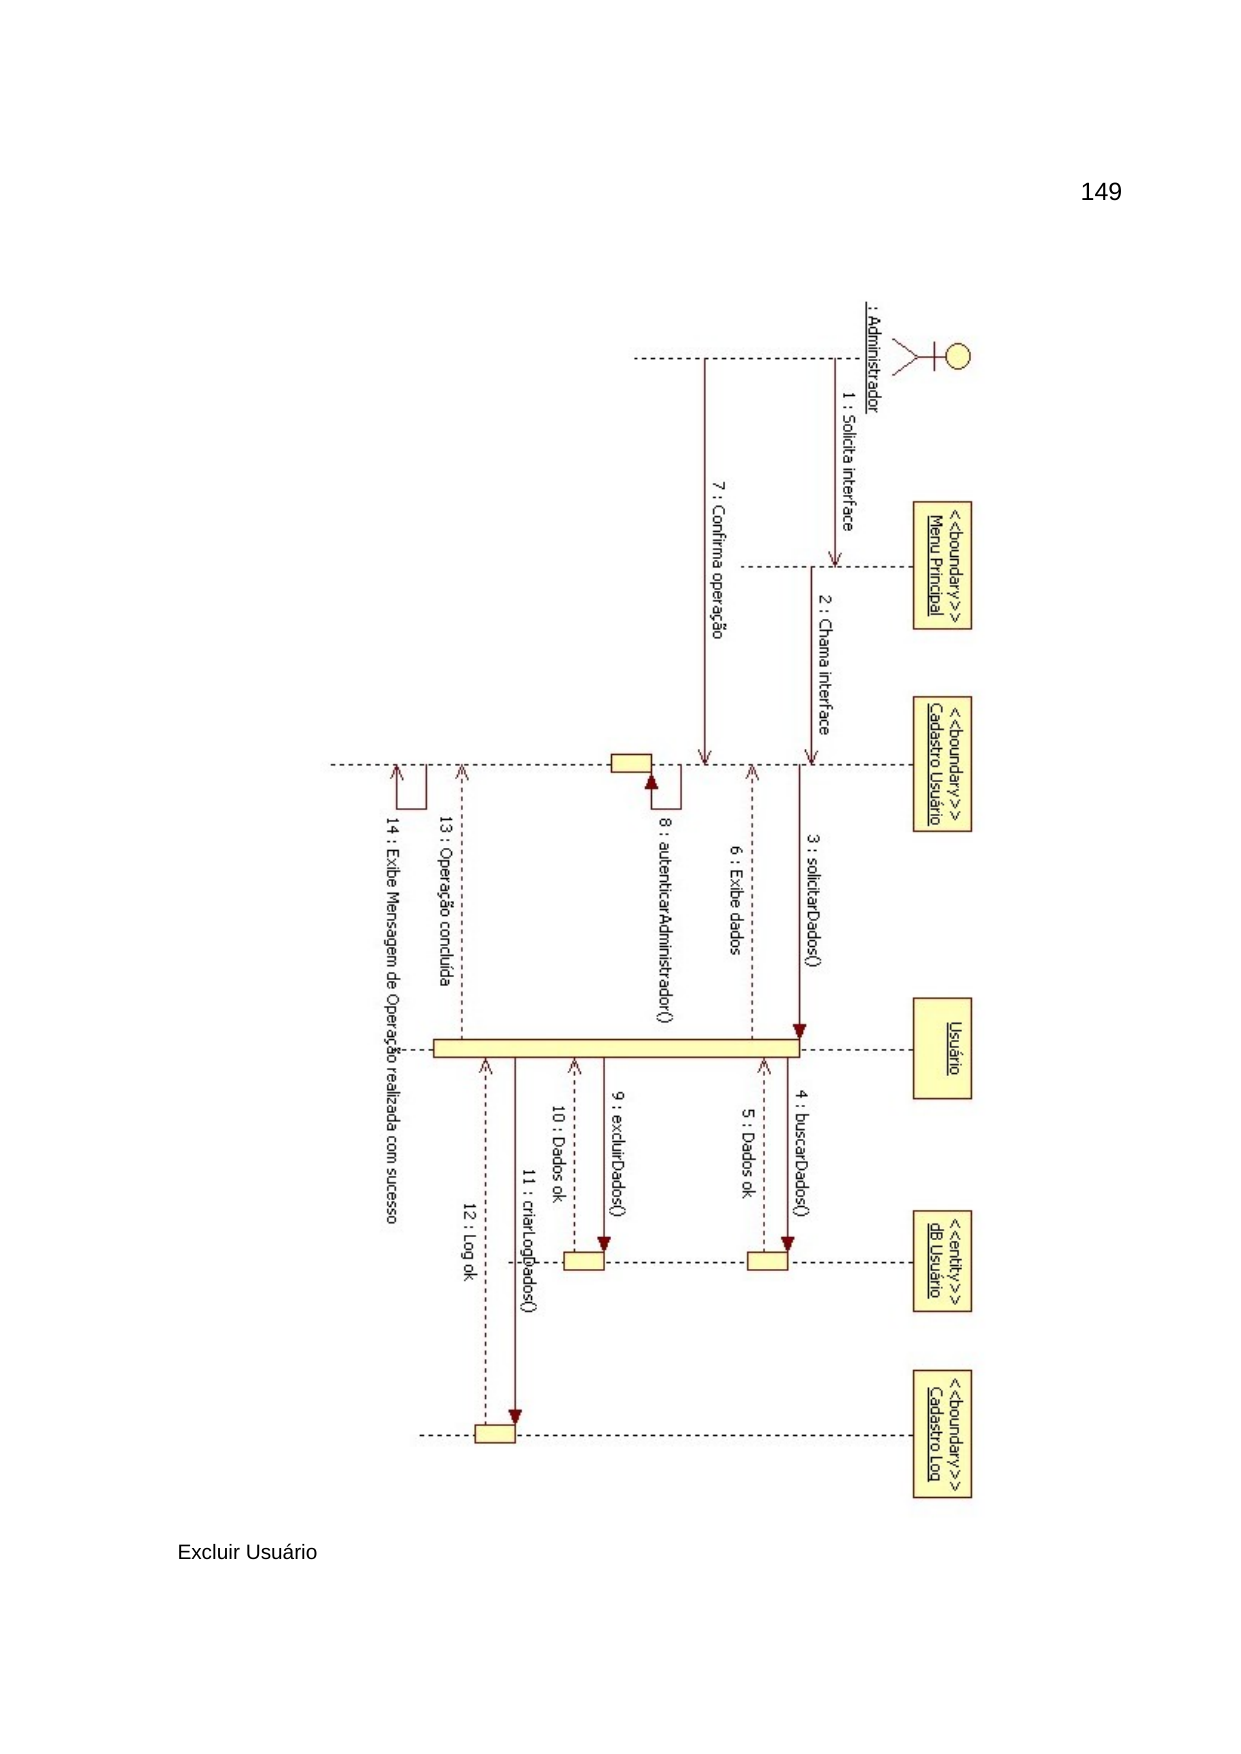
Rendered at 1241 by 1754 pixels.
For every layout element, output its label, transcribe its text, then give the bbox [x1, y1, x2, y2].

picture [297, 265, 1002, 1528]
text Excluir Usuário [177, 1528, 1122, 1563]
